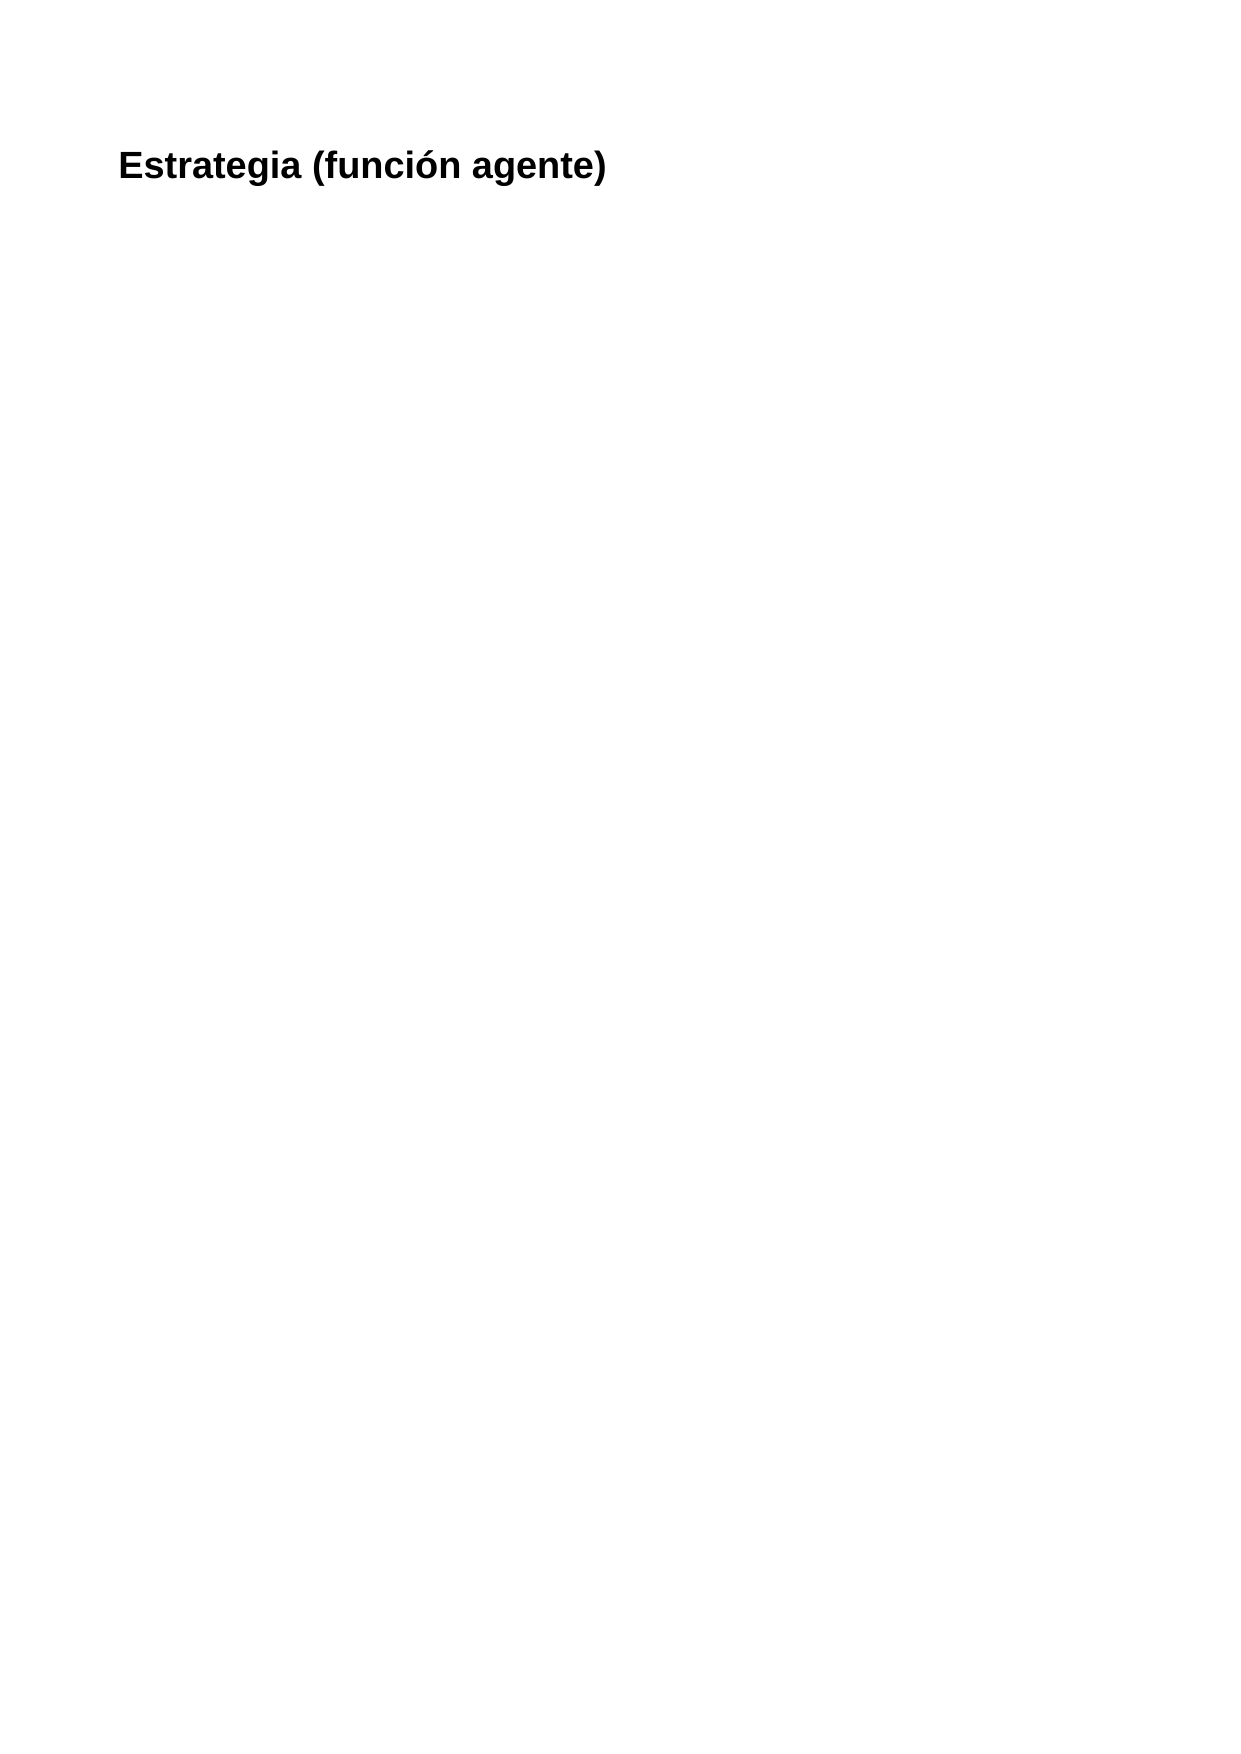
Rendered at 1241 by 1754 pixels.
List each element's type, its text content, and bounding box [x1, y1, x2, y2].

subtitle Estrategia (función agente) [118, 143, 1122, 187]
